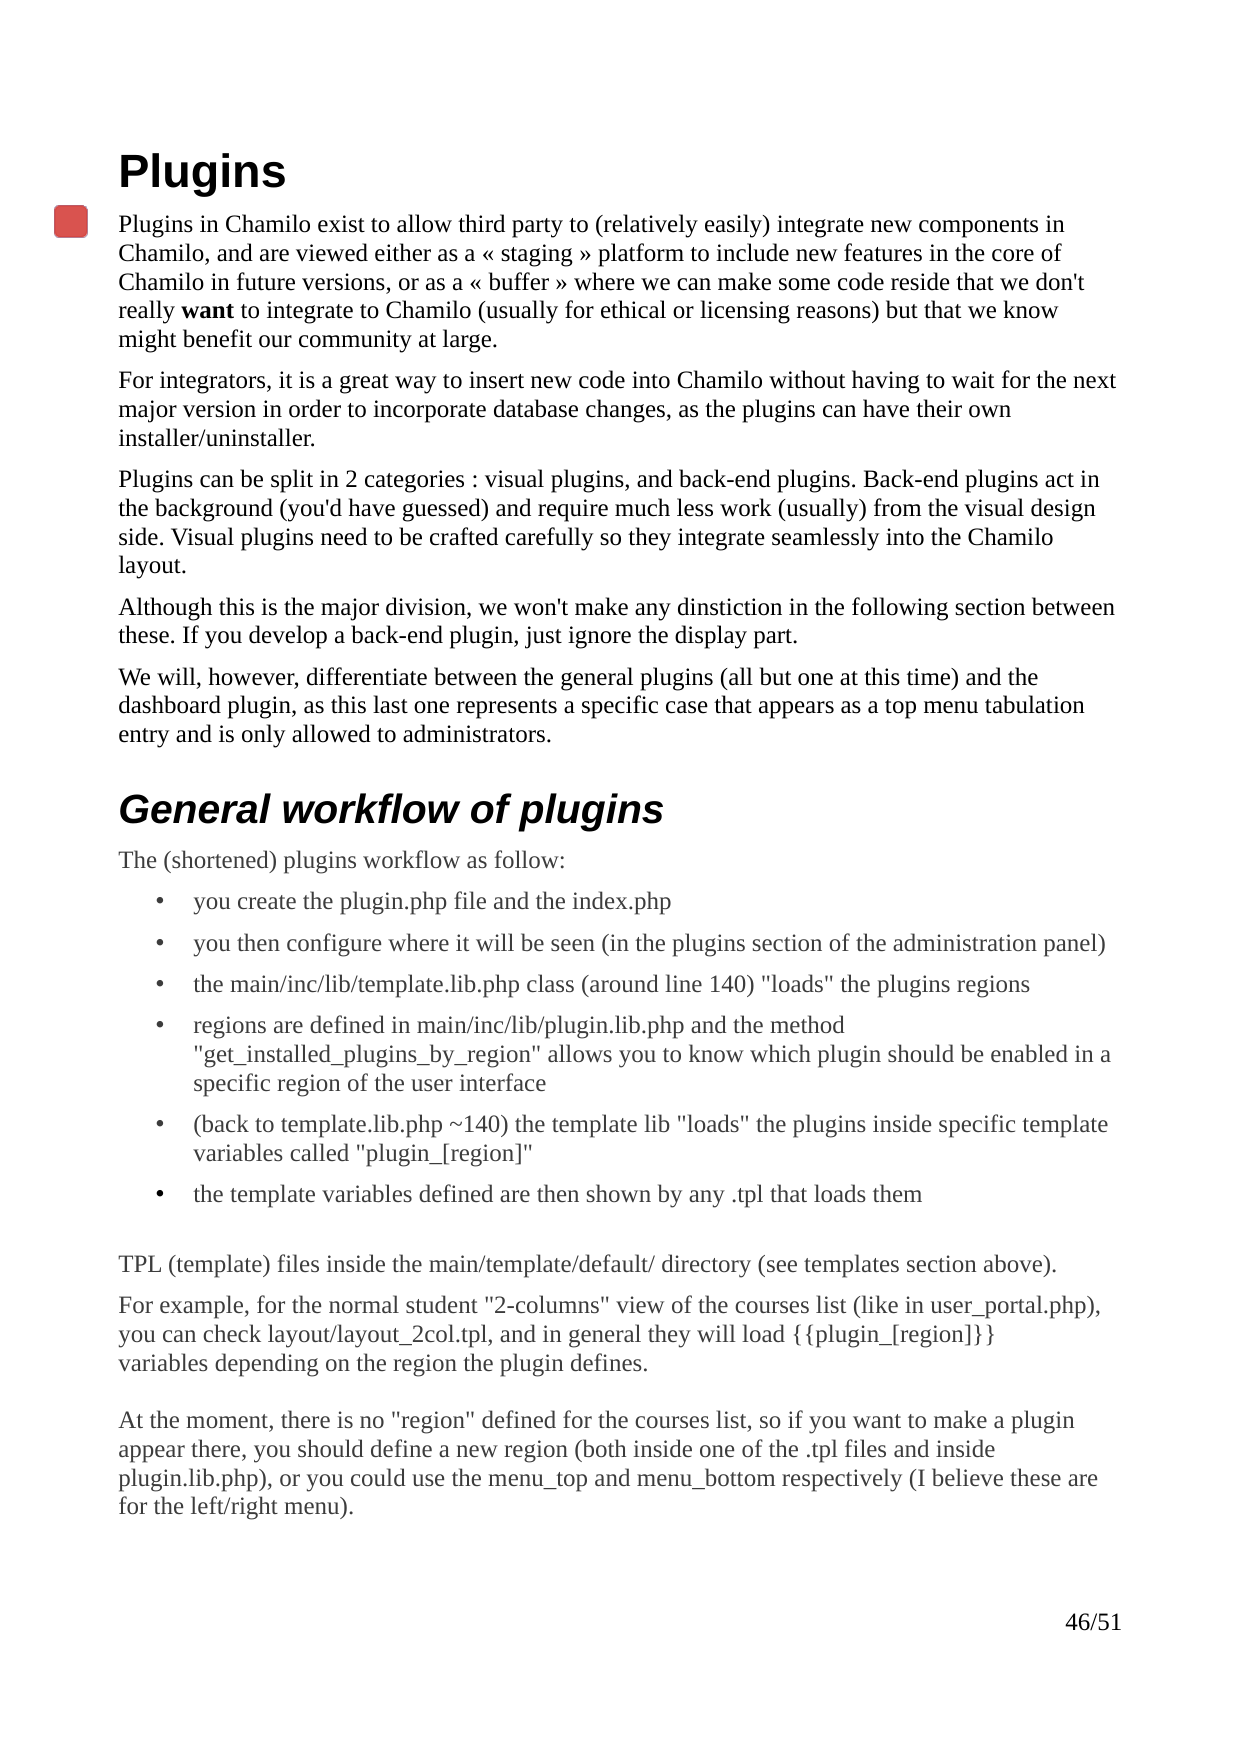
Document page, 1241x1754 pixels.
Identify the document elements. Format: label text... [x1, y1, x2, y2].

text Plugins can be split in 2 categories : visual plugins, and back-end plugins. Back-end plugins act in the background (you'd have guessed) and require much less work (usually) from the visual design side. Visual plugins need to be crafted carefully so they integrate seamlessly into the Chamilo layout. [118, 464, 1122, 579]
picture [53, 204, 89, 239]
text The (shortened) plugins workflow as follow: [118, 845, 1122, 874]
subtitle Plugins [118, 143, 1122, 197]
text For integrators, it is a great way to insert new code into Chamilo without having to wait for the next major version in order to incorporate database changes, as the plugins can have their own installer/uninstaller. [118, 366, 1122, 452]
text Although this is the major division, we won't make any dinstiction in the following section between these. If you develop a back-end plugin, just ignore the display part. [118, 592, 1122, 649]
list the main/inc/lib/template.lib.php class (around line 140) "loads" the plugins regions [156, 969, 1122, 998]
text Plugins in Chamilo exist to allow third party to (relatively easily) integrate new components in Chamilo, and are viewed either as a « staging » platform to include new features in the core of Chamilo in future versions, or as a « buffer » where we can make some code reside that we don't really want to integrate to Chamilo (usually for ethical or licensing reasons) but that we know might benefit our community at large. [118, 209, 1122, 353]
subtitle General workflow of plugins [118, 786, 1122, 833]
list you then configure where it will be seen (in the plugins section of the administration panel) [156, 928, 1122, 956]
list you create the plugin.php file and the index.php [156, 886, 1122, 915]
list For example, for the normal student "2-columns" view of the courses list (like in user_portal.php), you can check layout/layout_2col.tpl, and in general they will load {{plugin_[region]}} variables depending on the region the plugin defines. At the moment, there is no "region" defined for the courses list, so if you want to make a plugin appear there, you should define a new region (both inside one of the .tpl files and inside plugin.lib.php), or you could use the menu_top and menu_bottom respectively (I believe these are for the left/right menu). [118, 1290, 1122, 1549]
list regions are defined in main/inc/lib/plugin.lib.php and the method "get_installed_plugins_by_region" allows you to know which plugin should be enabled in a specific region of the user interface [156, 1010, 1122, 1096]
list (back to template.lib.php ~140) the template lib "loads" the plugins inside specific template variables called "plugin_[region]" [156, 1109, 1122, 1166]
list the template variables defined are then shown by any .tpl that loads them [156, 1179, 1122, 1236]
text We will, however, differentiate between the general plugins (all but one at this time) and the dashboard plugin, as this last one represents a specific case that appears as a top menu tabulation entry and is only allowed to administrators. [118, 662, 1122, 748]
list TPL (template) files inside the main/template/default/ directory (see templates section above). [118, 1249, 1122, 1278]
